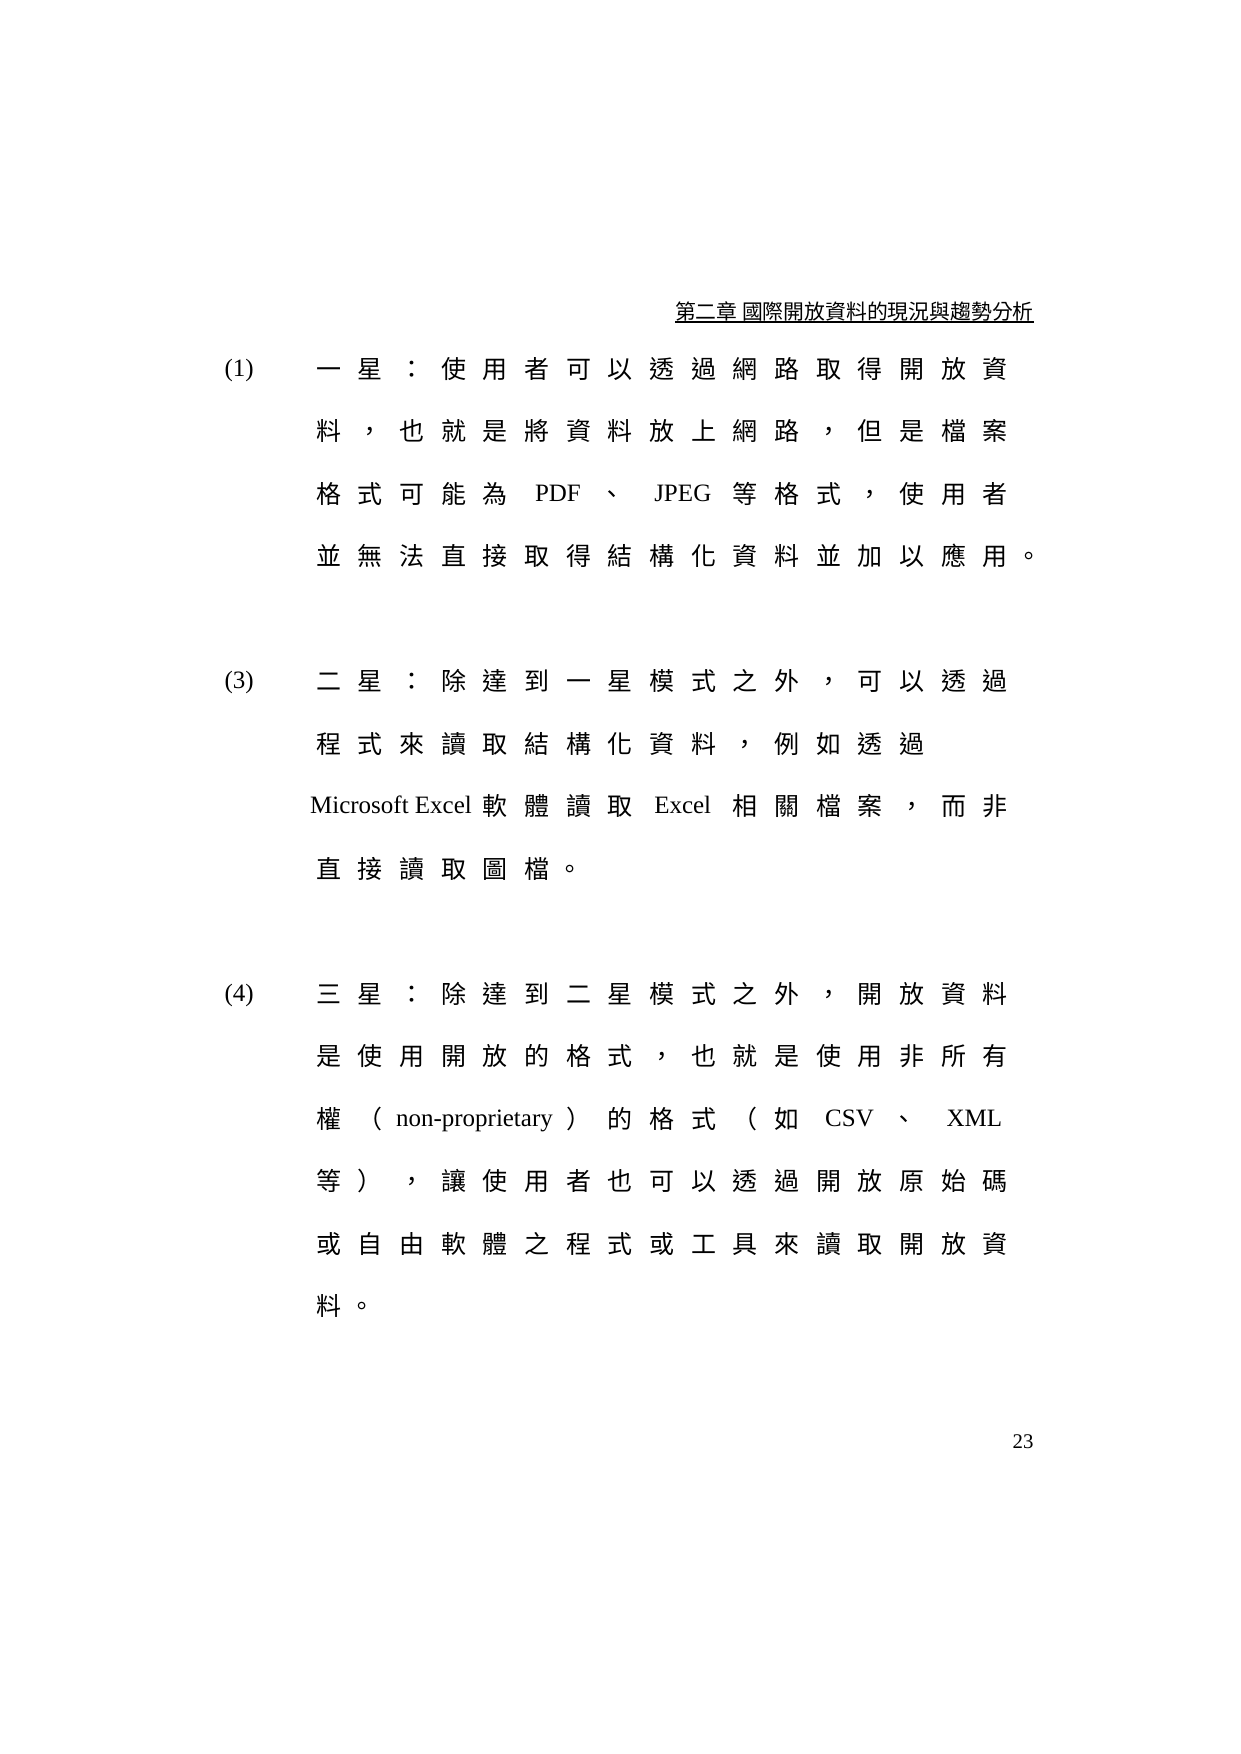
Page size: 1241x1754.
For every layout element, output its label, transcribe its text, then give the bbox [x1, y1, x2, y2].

list 一星：使用者可以透過網路取得開放資料，也就是將資料放上網路，但是檔案格式可能為PDF、JPEG等格式，使用者並無法直接取得結構化資料並加以應用。 [224, 326, 1016, 576]
list 二星：除達到一星模式之外，可以透過程式來讀取結構化資料，例如透過Microsoft Excel軟體讀取Excel相關檔案，而非直接讀取圖檔。 [224, 638, 1016, 888]
list 三星：除達到二星模式之外，開放資料是使用開放的格式，也就是使用非所有權（non-proprietary）的格式（如CSV、XML等），讓使用者也可以透過開放原始碼或自由軟體之程式或工具來讀取開放資料。 [224, 951, 1016, 1326]
